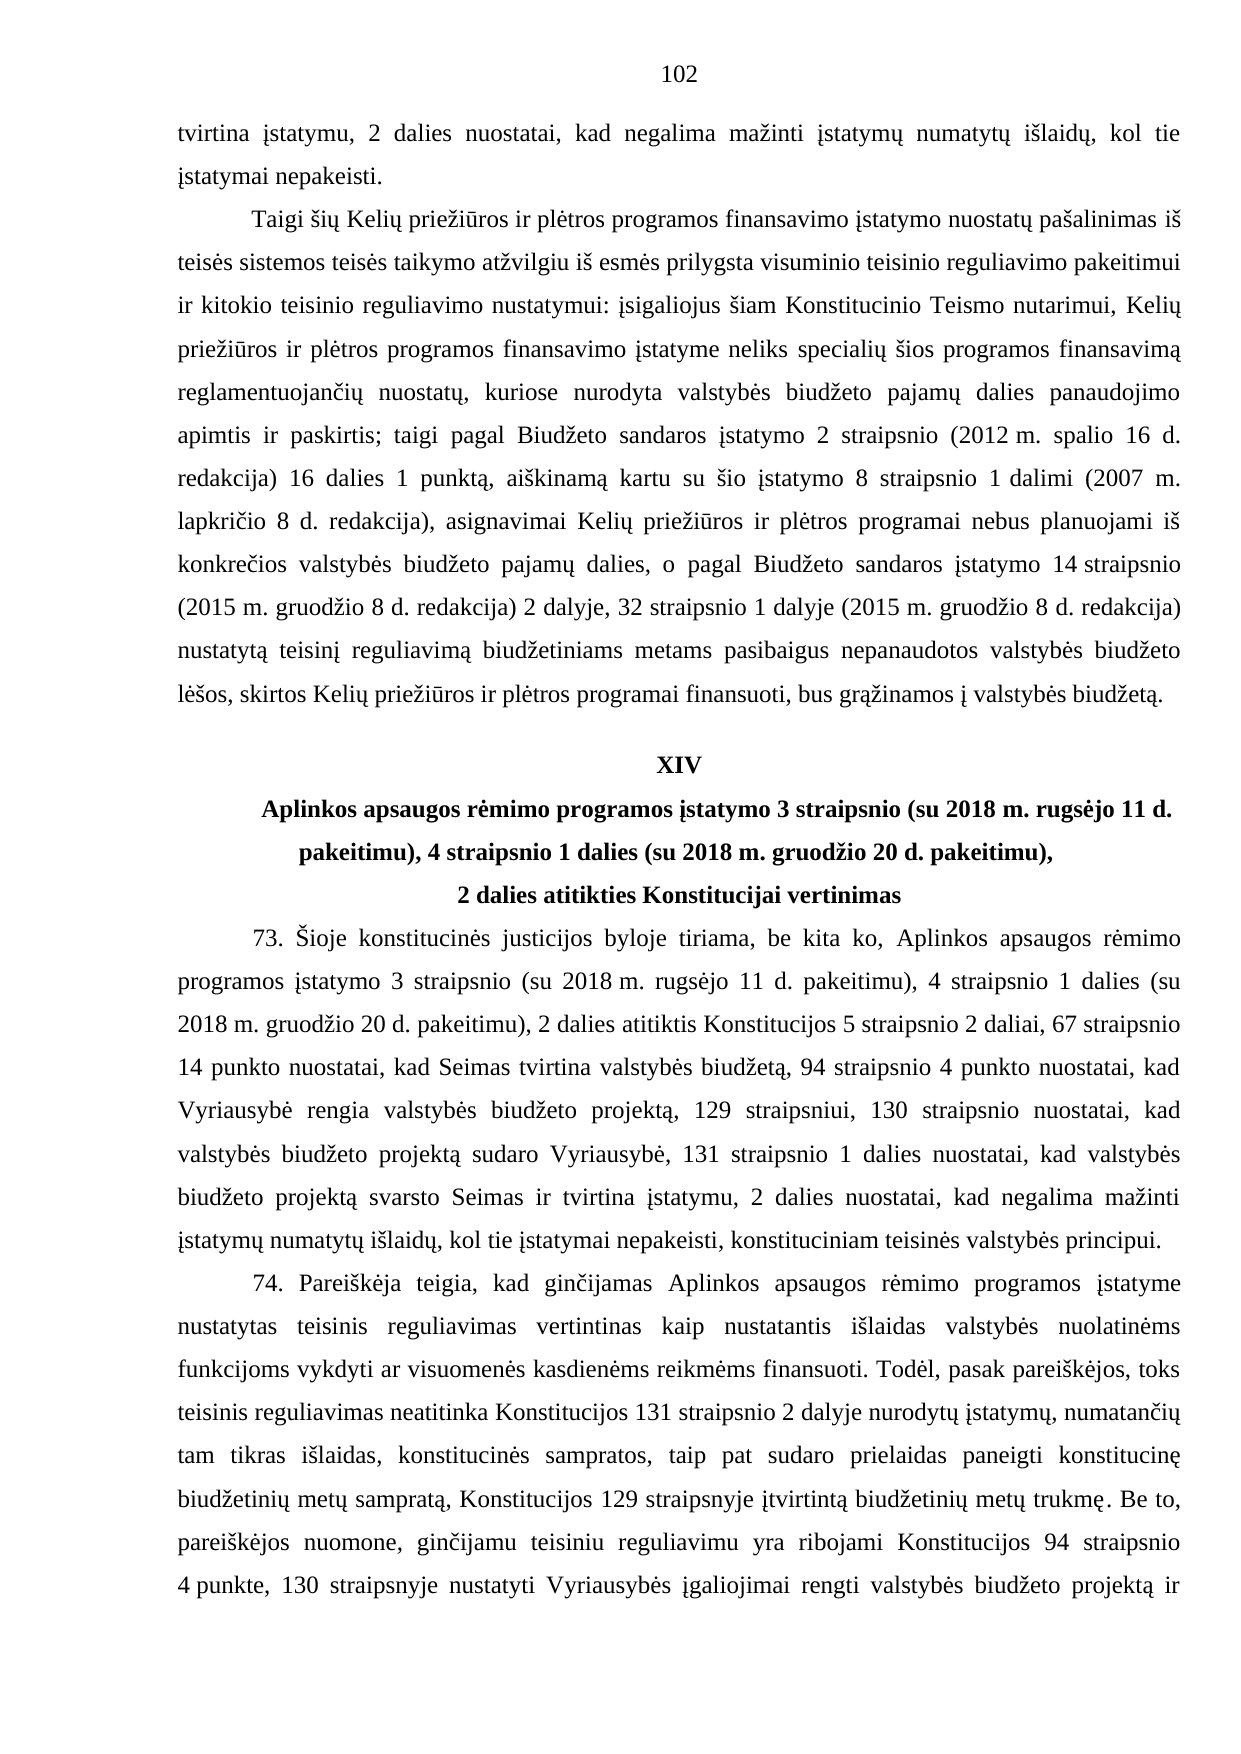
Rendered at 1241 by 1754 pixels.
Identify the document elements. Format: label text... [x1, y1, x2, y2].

text Aplinkos apsaugos rėmimo programos įstatymo 3 straipsnio (su 2018 m. rugsėjo 11 d. pakeitimu), 4 straipsnio 1 dalies (su 2018 m. gruodžio 20 d. pakeitimu), 2 dalies atitikties Konstitucijai vertinimas [177, 794, 1181, 909]
text Taigi šių Kelių priežiūros ir plėtros programos finansavimo įstatymo nuostatų pašalinimas iš teisės sistemos teisės taikymo atžvilgiu iš esmės prilygsta visuminio teisinio reguliavimo pakeitimui ir kitokio teisinio reguliavimo nustatymui: įsigaliojus šiam Konstitucinio Teismo nutarimui, Kelių priežiūros ir plėtros programos finansavimo įstatyme neliks specialių šios programos finansavimą reglamentuojančių nuostatų, kuriose nurodyta valstybės biudžeto pajamų dalies panaudojimo apimtis ir paskirtis; taigi pagal Biudžeto sandaros įstatymo 2 straipsnio (2012 m. spalio 16 d. redakcija) 16 dalies 1 punktą, aiškinamą kartu su šio įstatymo 8 straipsnio 1 dalimi (2007 m. lapkričio 8 d. redakcija), asignavimai Kelių priežiūros ir plėtros programai nebus planuojami iš konkrečios valstybės biudžeto pajamų dalies, o pagal Biudžeto sandaros įstatymo 14 straipsnio (2015 m. gruodžio 8 d. redakcija) 2 dalyje, 32 straipsnio 1 dalyje (2015 m. gruodžio 8 d. redakcija) nustatytą teisinį reguliavimą biudžetiniams metams pasibaigus nepanaudotos valstybės biudžeto lėšos, skirtos Kelių priežiūros ir plėtros programai finansuoti, bus grąžinamos į valstybės biudžetą. [177, 204, 1181, 707]
text tvirtina įstatymu, 2 dalies nuostatai, kad negalima mažinti įstatymų numatytų išlaidų, kol tie įstatymai nepakeisti. [177, 118, 1181, 190]
text XIV [177, 751, 1181, 779]
text 74. Pareiškėja teigia, kad ginčijamas Aplinkos apsaugos rėmimo programos įstatyme nustatytas teisinis reguliavimas vertintinas kaip nustatantis išlaidas valstybės nuolatinėms funkcijoms vykdyti ar visuomenės kasdienėms reikmėms finansuoti. Todėl, pasak pareiškėjos, toks teisinis reguliavimas neatitinka Konstitucijos 131 straipsnio 2 dalyje nurodytų įstatymų, numatančių tam tikras išlaidas, konstitucinės sampratos, taip pat sudaro prielaidas paneigti konstitucinę biudžetinių metų sampratą, Konstitucijos 129 straipsnyje įtvirtintą biudžetinių metų trukmę. Be to, pareiškėjos nuomone, ginčijamu teisiniu reguliavimu yra ribojami Konstitucijos 94 straipsnio 4 punkte, 130 straipsnyje nustatyti Vyriausybės įgaliojimai rengti valstybės biudžeto projektą ir [177, 1268, 1181, 1599]
text 73. Šioje konstitucinės justicijos byloje tiriama, be kita ko, Aplinkos apsaugos rėmimo programos įstatymo 3 straipsnio (su 2018 m. rugsėjo 11 d. pakeitimu), 4 straipsnio 1 dalies (su 2018 m. gruodžio 20 d. pakeitimu), 2 dalies atitiktis Konstitucijos 5 straipsnio 2 daliai, 67 straipsnio 14 punkto nuostatai, kad Seimas tvirtina valstybės biudžetą, 94 straipsnio 4 punkto nuostatai, kad Vyriausybė rengia valstybės biudžeto projektą, 129 straipsniui, 130 straipsnio nuostatai, kad valstybės biudžeto projektą sudaro Vyriausybė, 131 straipsnio 1 dalies nuostatai, kad valstybės biudžeto projektą svarsto Seimas ir tvirtina įstatymu, 2 dalies nuostatai, kad negalima mažinti įstatymų numatytų išlaidų, kol tie įstatymai nepakeisti, konstituciniam teisinės valstybės principui. [177, 923, 1181, 1254]
